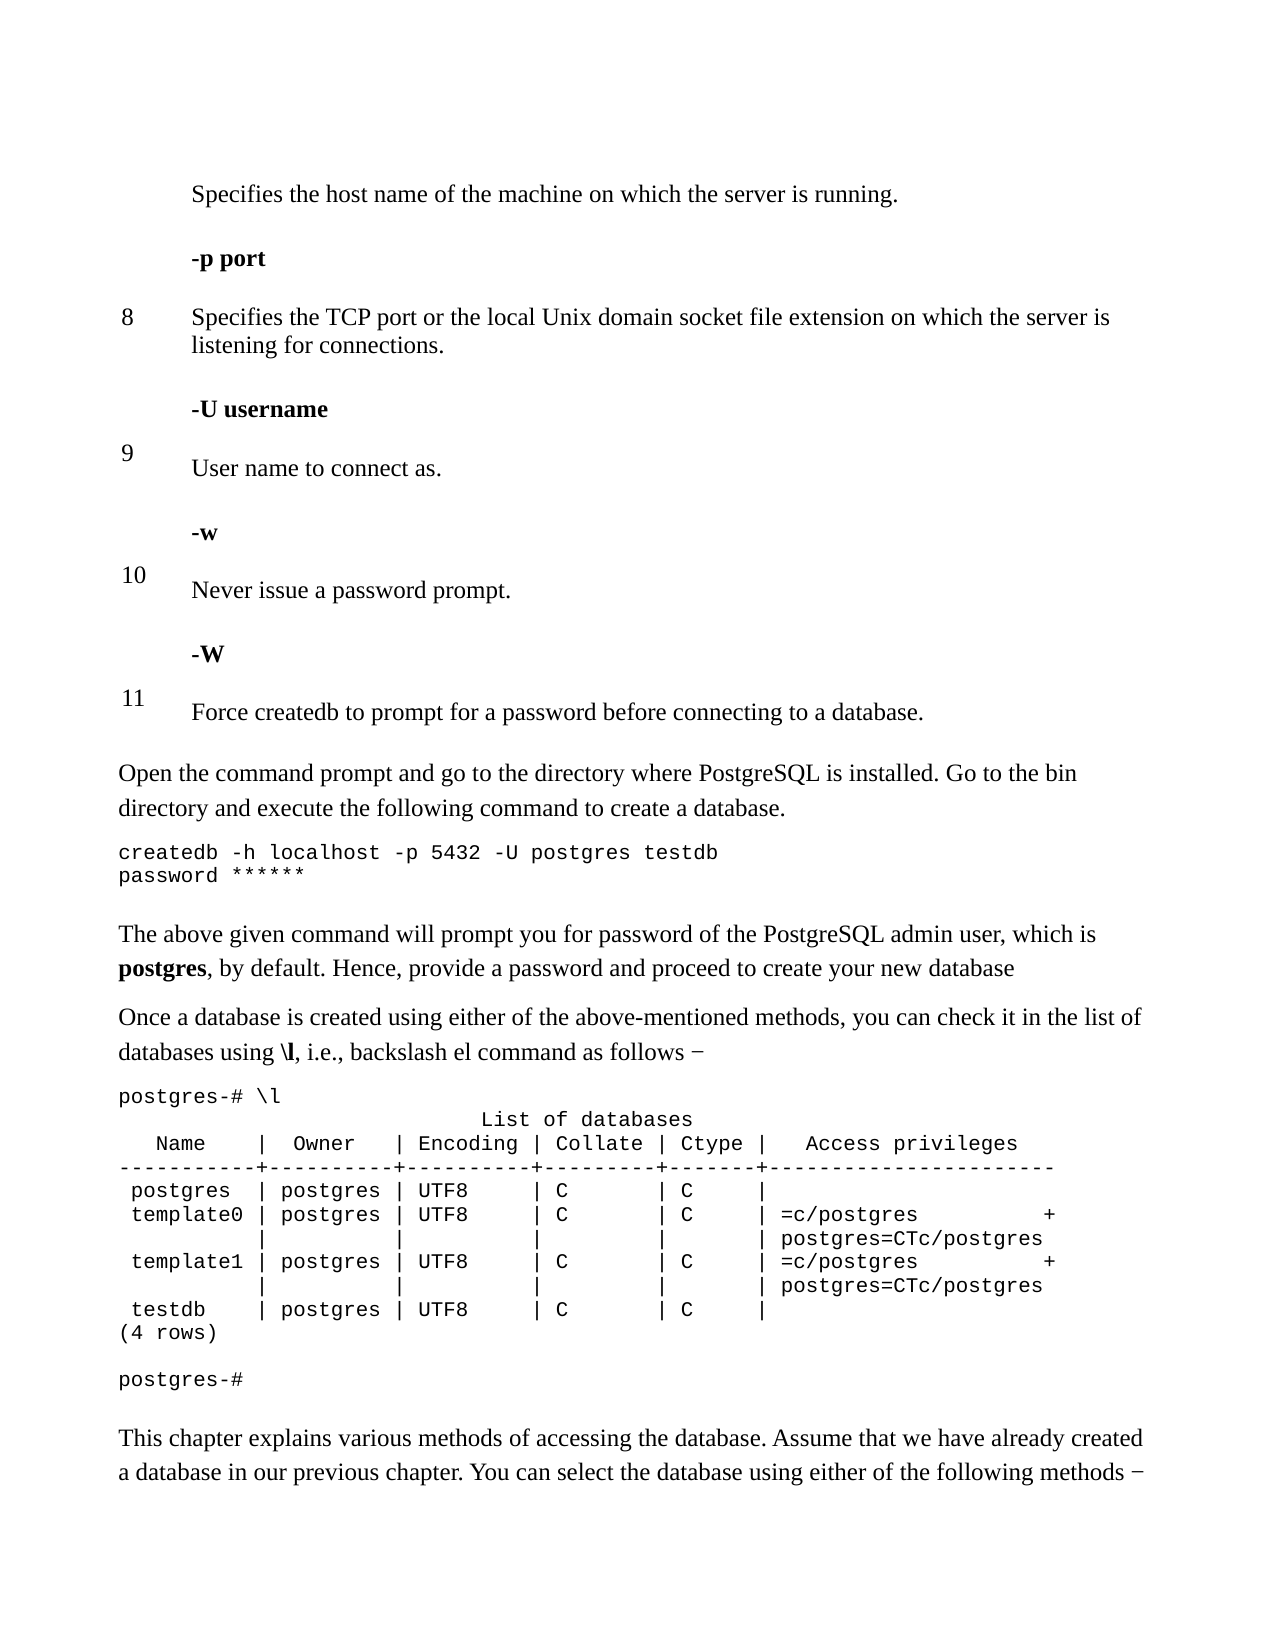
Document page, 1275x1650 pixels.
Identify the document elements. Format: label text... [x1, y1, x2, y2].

table_cell 9 [118, 391, 188, 514]
text template0 | postgres | UTF8 | C | C | =c/postgres + [118, 1204, 1157, 1228]
table_cell 11 [118, 636, 188, 758]
table_cell -p port Specifies the TCP port or the local Unix domain socket file extension on which the server is listening for connections. [188, 240, 1157, 391]
table_cell Specifies the host name of the machine on which the server is running. [188, 118, 1157, 240]
text postgres-# \l [118, 1086, 1157, 1109]
text | | | | | postgres=CTc/postgres [118, 1275, 1157, 1298]
text Once a database is created using either of the above-mentioned methods, you can check it in the list of databases using \l, i.e., backslash el command as follows − [118, 1002, 1157, 1065]
table_cell [118, 118, 188, 240]
table_cell 8 [118, 240, 188, 391]
text | | | | | postgres=CTc/postgres [118, 1228, 1157, 1251]
text postgres | postgres | UTF8 | C | C | [118, 1180, 1157, 1204]
text postgres-# [118, 1369, 1157, 1393]
text (4 rows) [118, 1322, 1157, 1346]
text template1 | postgres | UTF8 | C | C | =c/postgres + [118, 1251, 1157, 1275]
text -----------+----------+----------+---------+-------+----------------------- [118, 1157, 1157, 1180]
text Open the command prompt and go to the directory where PostgreSQL is installed. Go to the bin directory and execute the following command to create a database. [118, 758, 1157, 822]
table_cell -w Never issue a password prompt. [188, 514, 1157, 636]
text createdb -h localhost -p 5432 -U postgres testdb [118, 842, 1157, 866]
text testdb | postgres | UTF8 | C | C | [118, 1298, 1157, 1322]
text Name | Owner | Encoding | Collate | Ctype | Access privileges [118, 1133, 1157, 1157]
table_cell -W Force createdb to prompt for a password before connecting to a database. [188, 636, 1157, 758]
text List of databases [118, 1109, 1157, 1133]
text This chapter explains various methods of accessing the database. Assume that we have already created a database in our previous chapter. You can select the database using either of the following methods − [118, 1423, 1157, 1486]
table_cell -U username User name to connect as. [188, 391, 1157, 514]
table_cell 10 [118, 514, 188, 636]
text The above given command will prompt you for password of the PostgreSQL admin user, which is postgres, by default. Hence, provide a password and proceed to create your new database [118, 919, 1157, 982]
text password ****** [118, 866, 1157, 889]
